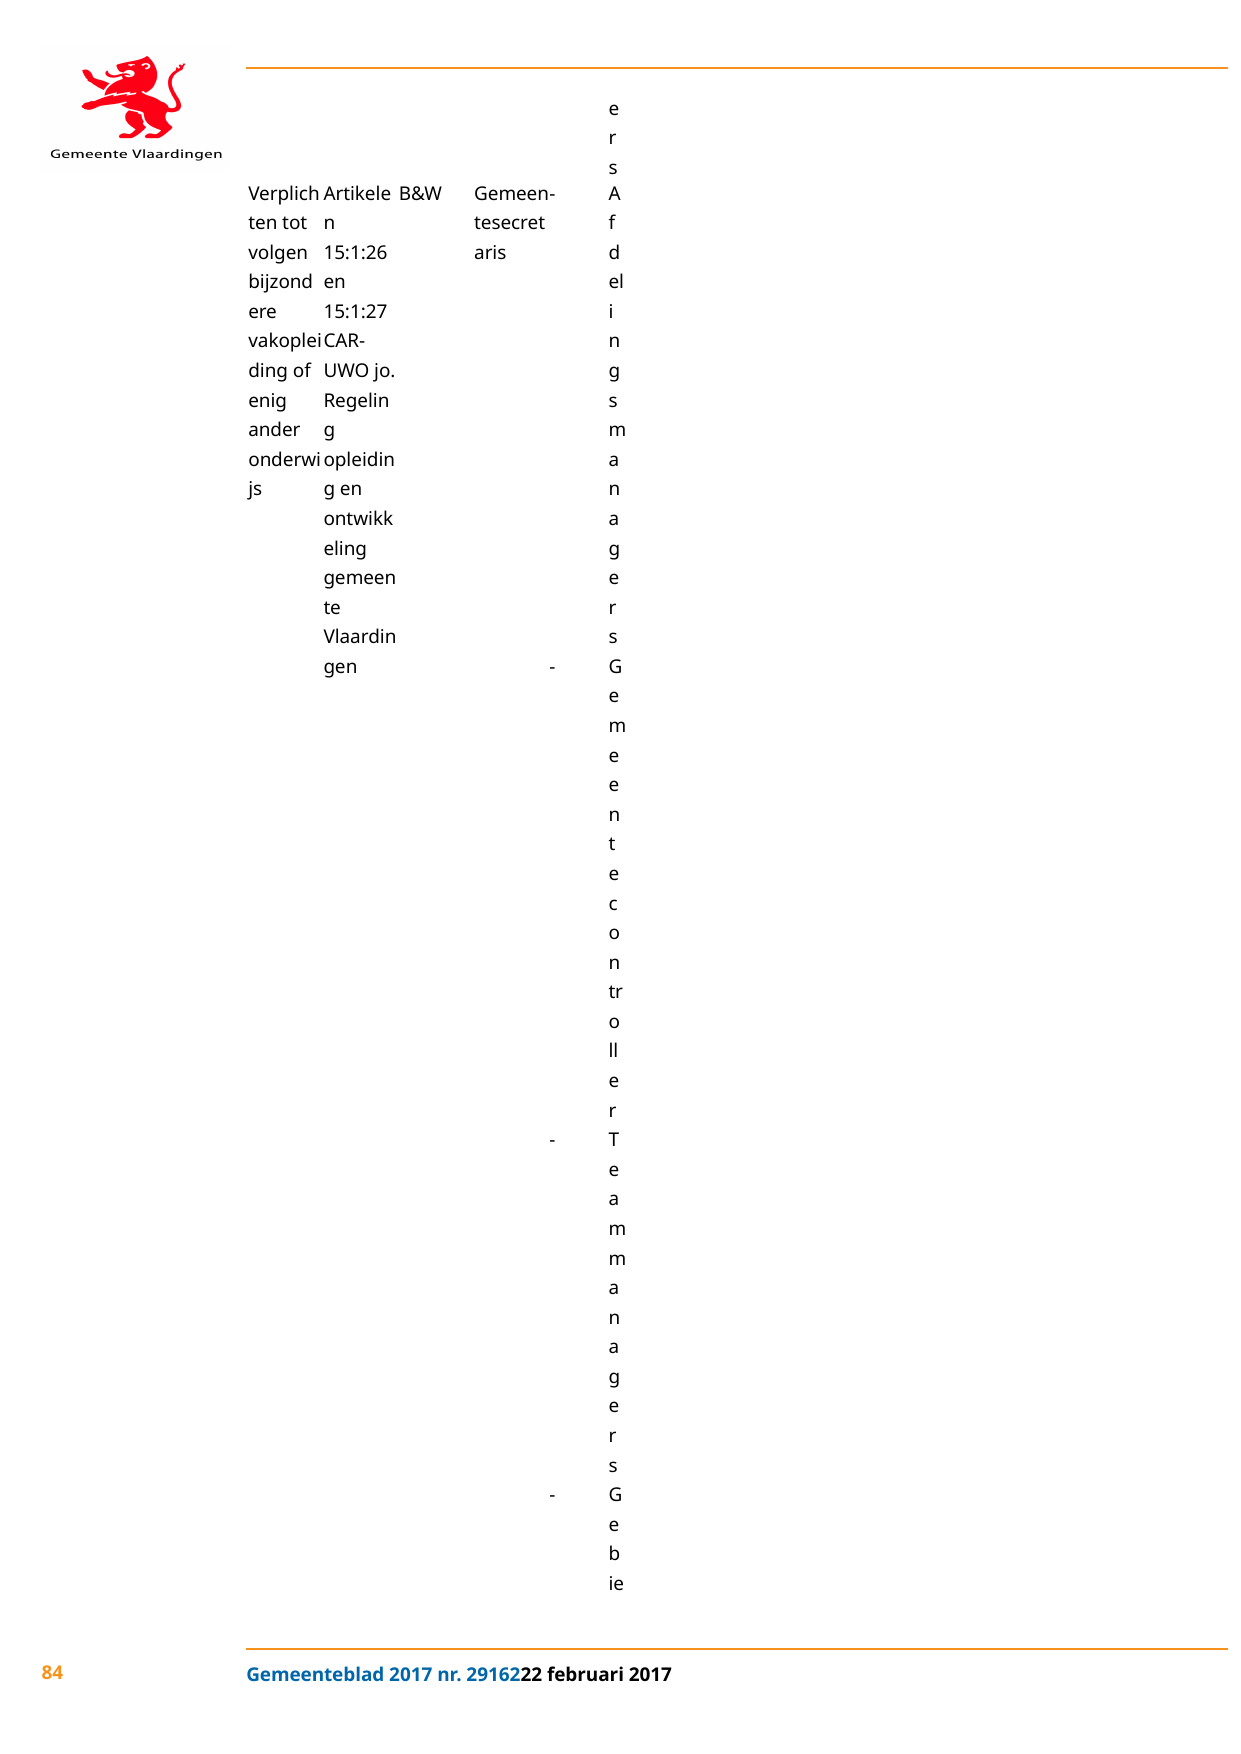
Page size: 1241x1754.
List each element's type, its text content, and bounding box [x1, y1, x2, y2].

table_cell [625, 95, 700, 180]
table_cell Gemeentesecretaris [474, 180, 549, 1596]
table_cell Verplichten tot volgen bijzondere vakopleiding of enig ander onderwijs [248, 180, 323, 1596]
table_cell B&W [399, 180, 474, 1596]
table_cell [625, 180, 700, 1596]
table_cell Afdelingsmanagers Gemeentecontroller Teammanagers Gebie [549, 180, 624, 1596]
table_cell ers [549, 95, 624, 180]
table_cell Artikelen 15:1:26 en 15:1:27 CAR-UWO jo. Regeling opleiding en ontwikkeling gemeente Vlaardingen [323, 180, 398, 1596]
table_cell [323, 95, 398, 180]
picture [41, 47, 231, 172]
table_cell [399, 95, 474, 180]
table_cell [474, 95, 549, 180]
table_cell [248, 95, 323, 180]
